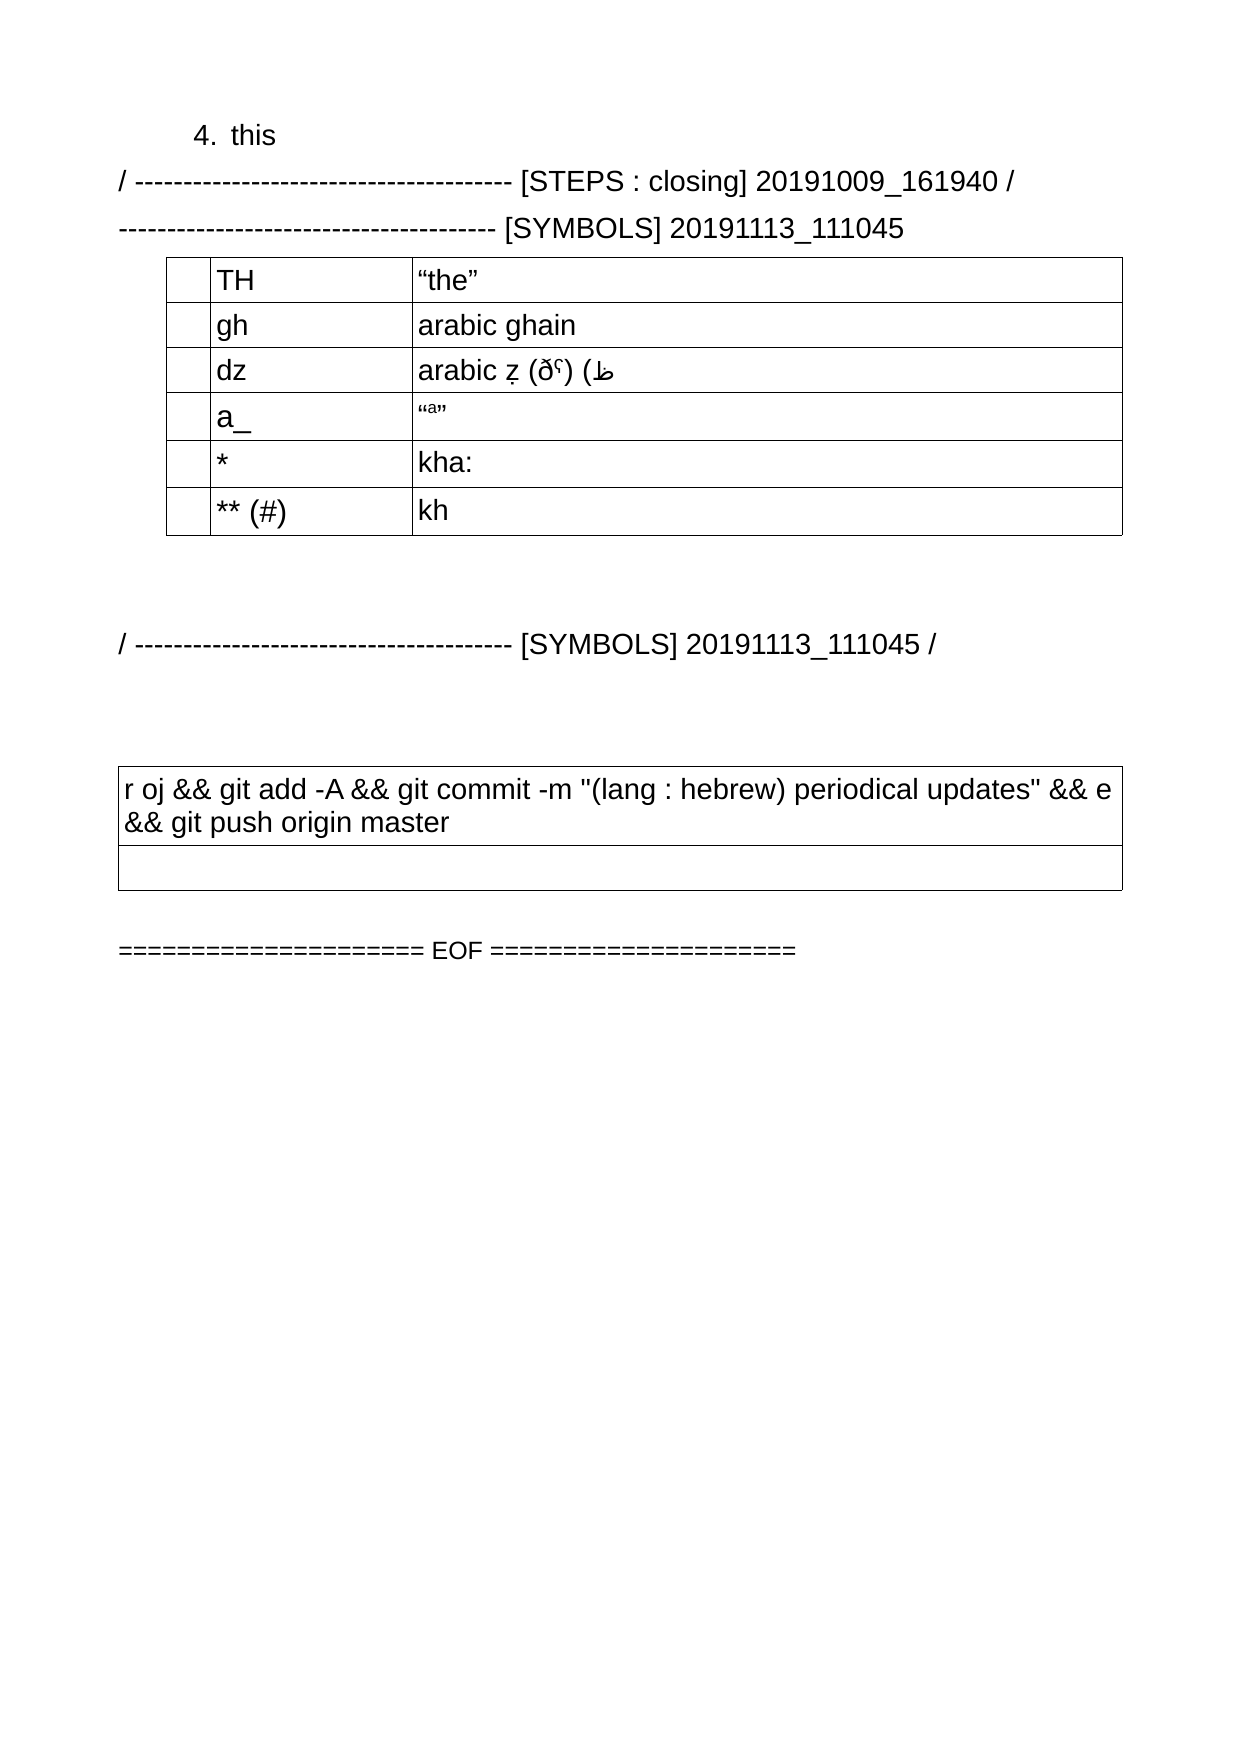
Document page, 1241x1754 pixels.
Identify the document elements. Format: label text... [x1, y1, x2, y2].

table_header TH [211, 258, 412, 302]
text --------------------------------------- [SYMBOLS] 20191113_111045 [118, 211, 1122, 244]
table_cell arabic ghain [413, 303, 1122, 347]
table_cell [167, 393, 210, 440]
table_cell ** (#) [211, 488, 412, 535]
table_cell arabic ẓ (ðˁ) (ظ [413, 348, 1122, 392]
table_cell kha: [413, 441, 1122, 487]
table_cell * [211, 441, 412, 487]
table_header r oj && git add -A && git commit -m "(lang : hebrew) periodical updates" && e && git push origin master [119, 767, 1122, 845]
table_cell [167, 303, 210, 347]
list this [193, 118, 1122, 152]
table_cell a_ [211, 393, 412, 440]
table_cell [167, 441, 210, 487]
table_header “the” [413, 258, 1122, 302]
text / --------------------------------------- [SYMBOLS] 20191113_111045 / [118, 627, 1122, 661]
text ===================== EOF ===================== [118, 936, 1122, 965]
table_cell dz [211, 348, 412, 392]
table_cell [119, 846, 1122, 890]
table_cell [167, 488, 210, 535]
table_cell [167, 348, 210, 392]
table_header [167, 258, 210, 302]
table_cell kh [413, 488, 1122, 535]
text / --------------------------------------- [STEPS : closing] 20191009_161940 / [118, 164, 1122, 198]
table_cell “a” [413, 393, 1122, 440]
table_cell gh [211, 303, 412, 347]
